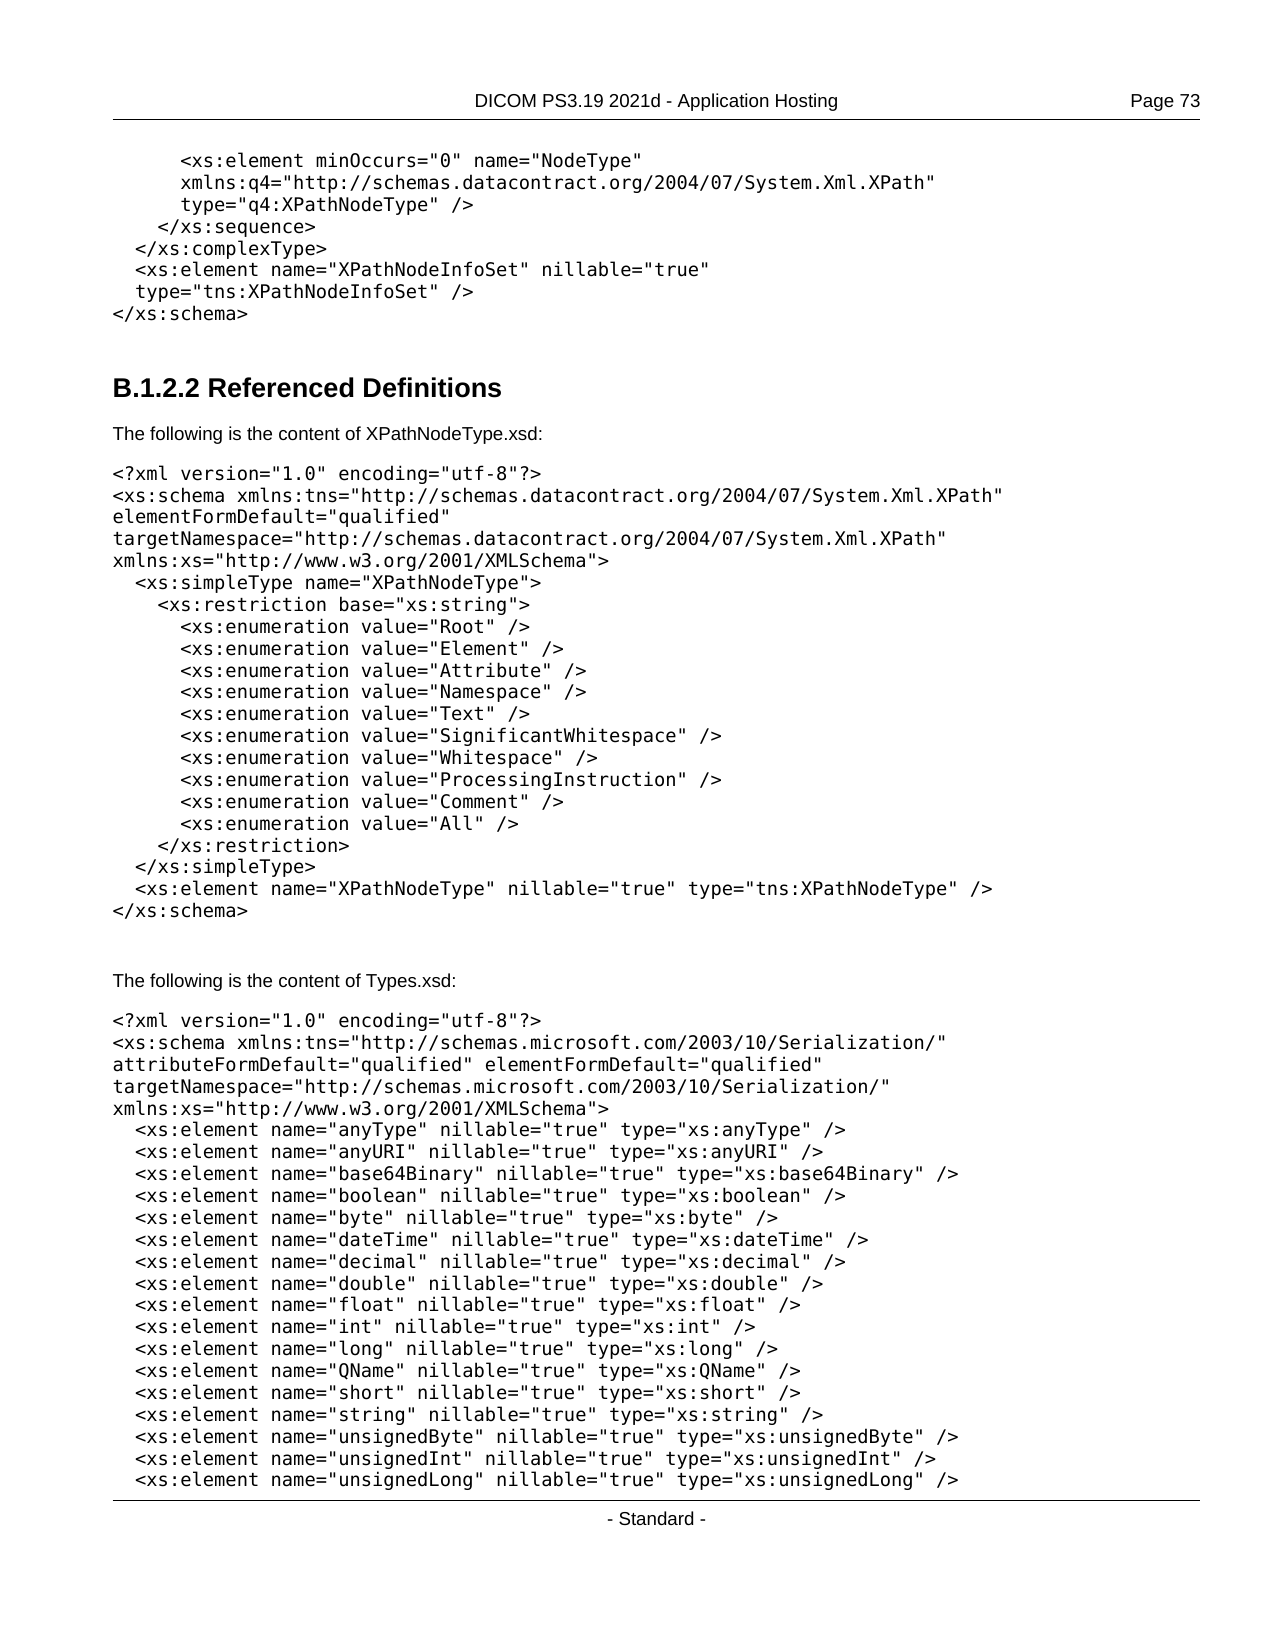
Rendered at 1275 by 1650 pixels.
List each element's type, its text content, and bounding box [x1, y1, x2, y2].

text <?xml version="1.0" encoding="utf-8"?> <xs:schema xmlns:tns="http://schemas.datacontract.org/2004/07/System.Xml.XPath" elementFormDefault="qualified" targetNamespace="http://schemas.datacontract.org/2004/07/System.Xml.XPath" xmlns:xs="http://www.w3.org/2001/XMLSchema"> <xs:simpleType name="XPathNodeType"> <xs:restriction base="xs:string"> <xs:enumeration value="Root" /> <xs:enumeration value="Element" /> <xs:enumeration value="Attribute" /> <xs:enumeration value="Namespace" /> <xs:enumeration value="Text" /> <xs:enumeration value="SignificantWhitespace" /> <xs:enumeration value="Whitespace" /> <xs:enumeration value="ProcessingInstruction" /> <xs:enumeration value="Comment" /> <xs:enumeration value="All" /> </xs:restriction> </xs:simpleType> <xs:element name="XPathNodeType" nillable="true" type="tns:XPathNodeType" /> </xs:schema> [112, 463, 1200, 951]
text The following is the content of Types.xsd: [112, 970, 1200, 991]
text B.1.2.2 Referenced Definitions [112, 372, 1200, 404]
text <xs:element minOccurs="0" name="NodeType" xmlns:q4="http://schemas.datacontract.org/2004/07/System.Xml.XPath" type="q4:XPathNodeType" /> </xs:sequence> </xs:complexType> <xs:element name="XPathNodeInfoSet" nillable="true" type="tns:XPathNodeInfoSet" /> </xs:schema> [112, 150, 1200, 354]
text <?xml version="1.0" encoding="utf-8"?> <xs:schema xmlns:tns="http://schemas.microsoft.com/2003/10/Serialization/" attributeFormDefault="qualified" elementFormDefault="qualified" targetNamespace="http://schemas.microsoft.com/2003/10/Serialization/" xmlns:xs="http://www.w3.org/2001/XMLSchema"> <xs:element name="anyType" nillable="true" type="xs:anyType" /> <xs:element name="anyURI" nillable="true" type="xs:anyURI" /> <xs:element name="base64Binary" nillable="true" type="xs:base64Binary" /> <xs:element name="boolean" nillable="true" type="xs:boolean" /> <xs:element name="byte" nillable="true" type="xs:byte" /> <xs:element name="dateTime" nillable="true" type="xs:dateTime" /> <xs:element name="decimal" nillable="true" type="xs:decimal" /> <xs:element name="double" nillable="true" type="xs:double" /> <xs:element name="float" nillable="true" type="xs:float" /> <xs:element name="int" nillable="true" type="xs:int" /> <xs:element name="long" nillable="true" type="xs:long" /> <xs:element name="QName" nillable="true" type="xs:QName" /> <xs:element name="short" nillable="true" type="xs:short" /> <xs:element name="string" nillable="true" type="xs:string" /> <xs:element name="unsignedByte" nillable="true" type="xs:unsignedByte" /> <xs:element name="unsignedInt" nillable="true" type="xs:unsignedInt" /> <xs:element name="unsignedLong" nillable="true" type="xs:unsignedLong" /> [112, 1010, 1200, 1491]
text The following is the content of XPathNodeType.xsd: [112, 422, 1200, 444]
